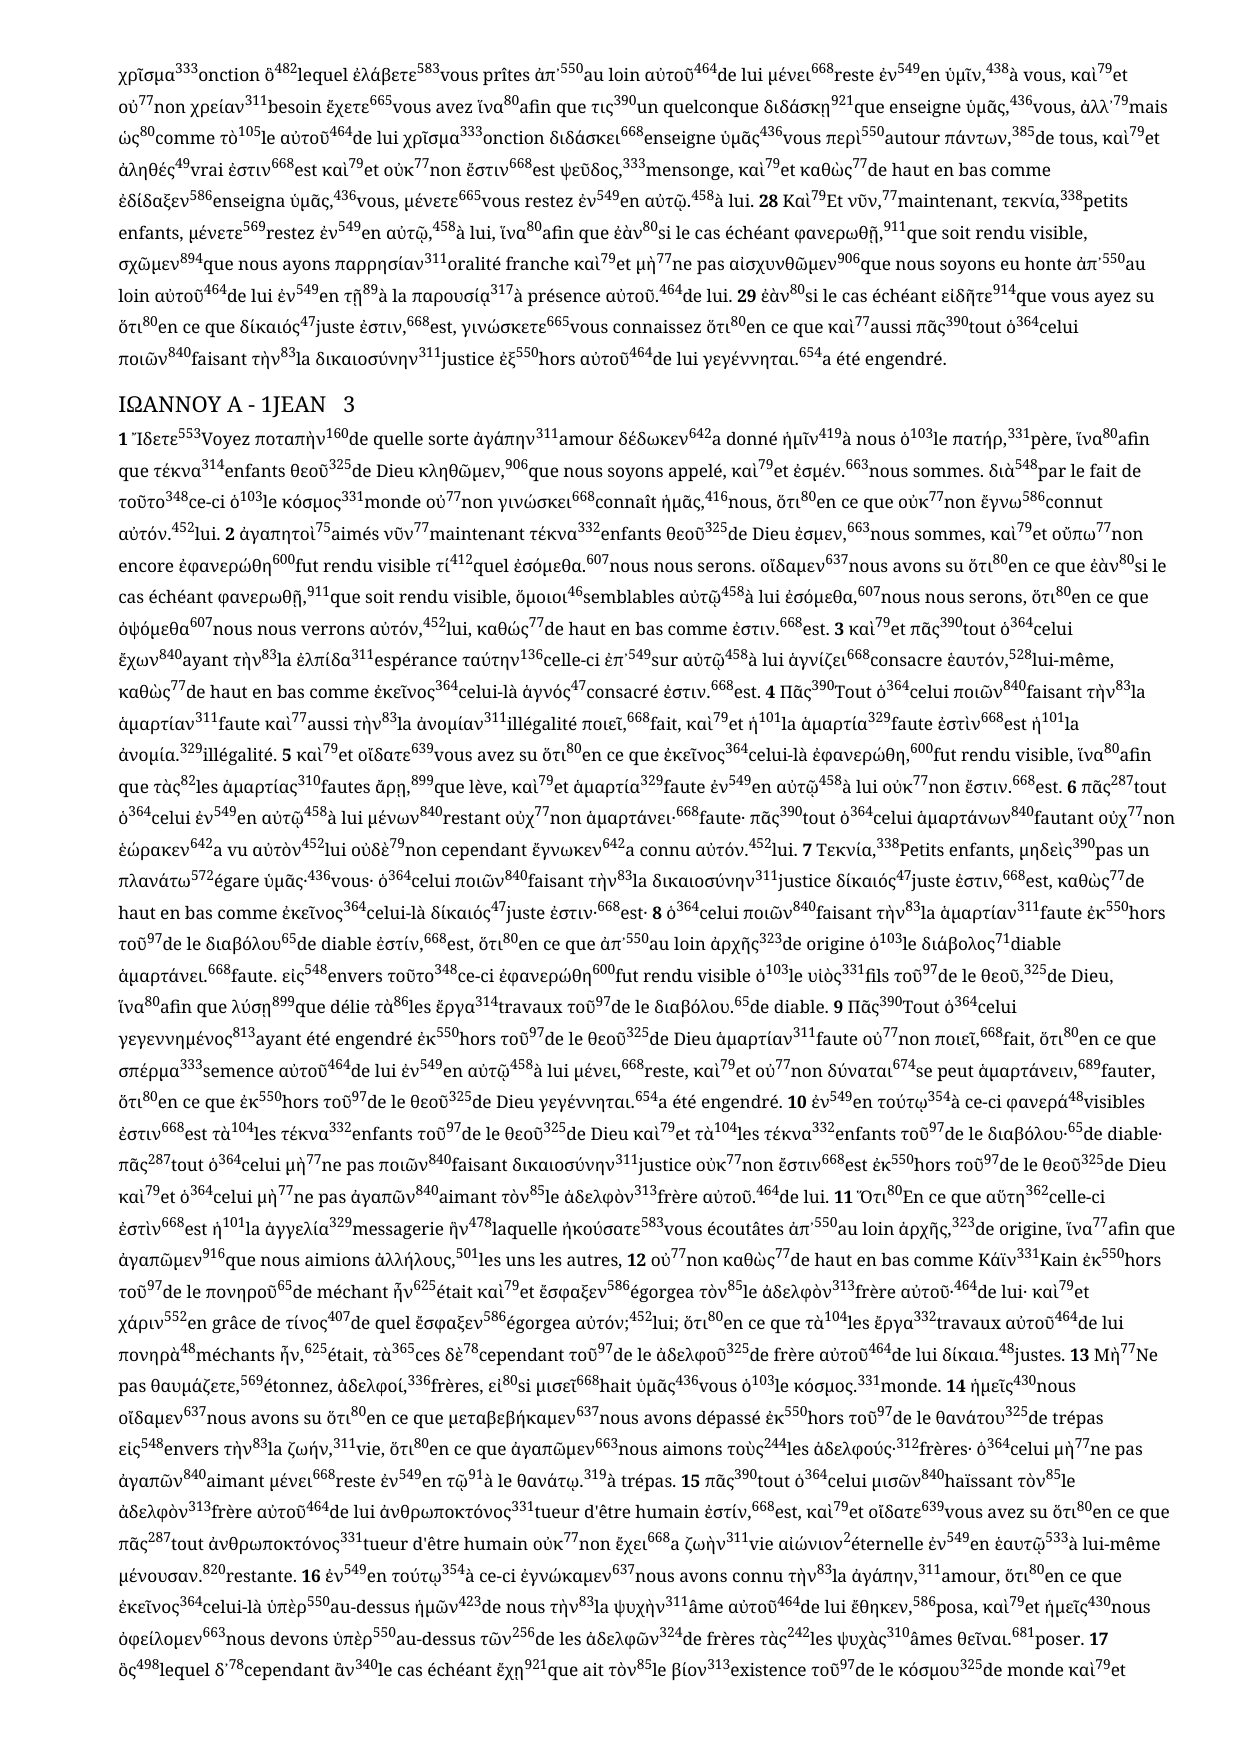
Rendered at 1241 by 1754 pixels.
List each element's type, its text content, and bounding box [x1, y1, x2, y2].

text 1 Τεκνία338Petits enfants μου,424de moi, ταῦτα347ces-ci γράφω664je graphe ὑμῖν438à vous ἵνα80afin que μὴ77ne pas ἁμάρτητε.896que vous fautiez. καὶ79et ἐάν80si le cas échéant τις390un quelconque ἁμάρτῃ,899que faute, παράκλητον313appelé à côté ἔχομεν663nous avons πρὸς548vers τὸν85le πατέρα313père Ἰησοῦν313Iésous Χριστὸν313Christ δίκαιον·4juste· 2 καὶ79et αὐτὸς469lui ἱλασμός331propitiation ἐστιν668est περὶ550autour τῶν94de les ἁμαρτιῶν322de fautes ἡμῶν,423de nous, οὐ77non περὶ550autour τῶν94de les ἡμετέρων421de notres δὲ78cependant μόνον77seulement ἀλλὰ79mais καὶ77aussi περὶ550autour ὅλου281de tout entier τοῦ97de le κόσμου.325de monde. 3 Καὶ79Et ἐν549en τούτῳ354à ce-ci γινώσκομεν663nous connaissons ὅτι80en ce que ἐγνώκαμεν637nous avons connu αὐτόν,452lui, ἐὰν80si le cas échéant τὰς82les ἐντολὰς310commandements αὐτοῦ464de lui τηρῶμεν.916que nous gardions. 4 ὁ364celui λέγων840disant ὅτι80en ce que ἔγνωκα638j'ai connu αὐτὸν452lui καὶ79et τὰς82les ἐντολὰς310commandements αὐτοῦ464de lui μὴ77ne pas τηρῶν840gardant ψεύστης331menteur ἐστίν,668est, καὶ79et ἐν549en τούτῳ352à celui-ci ἡ101la ἀλήθεια329vérité οὐκ77non ἔστιν·668est· 5 ὃς498lequel δ᾽78cependant ἂν340le cas échéant τηρῇ921que garde αὐτοῦ464de lui τὸν85le λόγον,313discours, ἀληθῶς77vraiment ἐν549en τούτῳ352à celui-ci ἡ101la ἀγάπη329amour τοῦ97de le θεοῦ325de Dieu τετελείωται·654a été perfectionné· ἐν549en τούτῳ354à ce-ci γινώσκομεν663nous connaissons ὅτι80en ce que ἐν549en αὐτῷ458à lui ἐσμεν.663nous sommes. 6 ὁ364celui λέγων840disant ἐν549en αὐτῷ458à lui μένειν689rester ὀφείλει,668doit, καθὼς77de haut en bas comme ἐκεῖνος364celui-là περιεπάτησεν,586piétina autour, καὶ77aussi αὐτὸς542lui-même οὕτως77ainsi περιπατεῖν.689piétiner autour. 7 Ἀγαπητοί,75Aimés, οὐκ77non ἐντολὴν311commandement καινὴν2nouvelle γράφω664je graphe ὑμῖν438à vous ἀλλ᾽79mais ἐντολὴν311commandement παλαιὰν2vieille ἣν478laquelle εἴχετε622vous aviez ἀπ᾽550au loin ἀρχῆς·323de origine· ἡ101la ἐντολὴ329commandement ἡ101la παλαιά20vieille ἐστιν668est ὁ103le λόγος331discours ὃν480lequel ἠκούσατε.583vous écoutâtes. 8 πάλιν77de nouveau ἐντολὴν311commandement καινὴν2nouvelle γράφω664je graphe ὑμῖν438à vous ὅ500lequel ἐστιν668est ἀληθὲς49vrai ἐν549en αὐτῷ458à lui καὶ79et ἐν549en ὑμῖν,438à vous, ὅτι80en ce que ἡ101la σκοτία329ténèbre παράγεται680est mené de côté καὶ79et τὸ105le φῶς333lumière τὸ105le ἀληθινὸν24véritable ἤδη77déjà φαίνει.668apparaît en lumière. 9 Ὁ364Celui λέγων840disant ἐν549en τῷ93à le φωτὶ321à lumière εἶναι689être καὶ79et τὸν85le ἀδελφὸν313frère αὐτοῦ464de lui μισῶν840haïssant ἐν549en τῇ89à la σκοτίᾳ317à ténèbre ἐστὶν668est ἕως551jusqu'à ce que ἄρτι.77à l'instant. 10 ὁ364celui ἀγαπῶν840aimant τὸν85le ἀδελφὸν313frère αὐτοῦ464de lui ἐν549en τῷ93à le φωτὶ321à lumière μένει,668reste, καὶ79et σκάνδαλον333scandale ἐν549en αὐτῷ458à lui οὐκ77non ἔστιν·668est· 11 ὁ364celui δὲ78cependant μισῶν840haïssant τὸν85le ἀδελφὸν313frère αὐτοῦ464de lui ἐν549en τῇ89à la σκοτίᾳ317à ténèbre ἐστὶν668est καὶ79et ἐν549en τῇ89à la σκοτίᾳ317à ténèbre περιπατεῖ668piétine autour καὶ79et οὐκ77non οἶδεν642a su ποῦ77où? ὑπάγει,668dirige en arrière, ὅτι80en ce que ἡ101la σκοτία329ténèbre ἐτύφλωσεν586aveugla τοὺς84les ὀφθαλμοὺς312yeux αὐτοῦ.464de lui. 12 Γράφω664Je graphe ὑμῖν,438à vous, τεκνία,338petits enfants, ὅτι80en ce que ἀφέωνται653ont été abandonnés ὑμῖν438à vous αἱ260les ἁμαρτίαι328fautes διὰ548par le fait de τὸ87le ὄνομα315nom αὐτοῦ.464de lui. 13 γράφω664je graphe ὑμῖν,438à vous, πατέρες,336pères, ὅτι80en ce que ἐγνώκατε639vous avez connu τὸν346celui ἀπ᾽550au loin ἀρχῆς.323de origine. γράφω664je graphe ὑμῖν,438à vous, νεανίσκοι,336adolescents, ὅτι80en ce que νενικήκατε639vous avez vaincu τὸν85le πονηρόν.53méchant. 14 ἔγραψα582je graphai ὑμῖν,438à vous, παιδία,338petits enfants, ὅτι80en ce que ἐγνώκατε639vous avez connu τὸν85le πατέρα.313père. ἔγραψα582je graphai ὑμῖν,438à vous, πατέρες,336pères, ὅτι80en ce que ἐγνώκατε639vous avez connu τὸν346celui ἀπ᾽550au loin ἀρχῆς.323de origine. ἔγραψα582je graphai ὑμῖν,438à vous, νεανίσκοι,336adolescents, ὅτι80en ce que ἰσχυροί46tenaces ἐστε665vous êtes καὶ79et ὁ103le λόγος331discours τοῦ97de le θεοῦ325de Dieu ἐν549en ὑμῖν438à vous μένει668reste καὶ79et νενικήκατε639vous avez vaincu τὸν85le πονηρόν.53méchant. 15 Μὴ79Ne pas ἀγαπᾶτε569aimez τὸν85le κόσμον313monde μηδὲ79ni cependant τὰ347ces ἐν549en τῷ91à le κόσμῳ.319à monde. ἐάν80si le cas échéant τις390un quelconque ἀγαπᾷ921que aime τὸν85le κόσμον,313monde, οὐκ77non ἔστιν668est ἡ101la ἀγάπη329amour τοῦ97de le πατρὸς325de père ἐν549en αὐτῷ·458à lui· 16 ὅτι80en ce que πᾶν289tout τὸ500ce ἐν549en τῷ91à le κόσμῳ,319à monde, ἡ101la ἐπιθυμία329désir en fureur τῆς95de la σαρκὸς323de chair καὶ79et ἡ101la ἐπιθυμία329désir en fureur τῶν96de les ὀφθαλμῶν324de yeux καὶ79et ἡ101la ἀλαζονεία329arrogance τοῦ97de le βίου,325de existence, οὐκ77non ἔστιν668est ἐκ550hors τοῦ97de le πατρὸς325de père ἀλλ᾽79mais ἐκ550hors τοῦ97de le κόσμου325de monde ἐστίν.668est. 17 καὶ79et ὁ103le κόσμος331monde παράγεται680est mené de côté καὶ79et ἡ101la ἐπιθυμία329désir en fureur αὐτοῦ,464de lui, ὁ364celui δὲ78cependant ποιῶν840faisant τὸ87le θέλημα315volonté τοῦ97de le θεοῦ325de Dieu μένει668reste εἰς548envers τὸν85le αἰῶνα.313ère. 18 Παιδία,338Petits enfants, ἐσχάτη212dernière ὥρα329heure ἐστίν,668est, καὶ79et καθὼς77de haut en bas comme ἠκούσατε583vous écoutâtes ὅτι80en ce que ἀντίχριστος331antichrist ἔρχεται,674se vient, καὶ77aussi νῦν77maintenant ἀντίχριστοι330antichrists πολλοὶ286nombreux γεγόνασιν,641ont devenus, ὅθεν80d'où γινώσκομεν663nous connaissons ὅτι80en ce que ἐσχάτη212dernière ὥρα329heure ἐστίν.668est. 19 ἐξ550hors ἡμῶν423de nous ἐξῆλθαν585sortirent ἀλλ᾽79mais οὐκ77non ἦσαν624étaient ἐξ550hors ἡμῶν,423de nous, εἰ80si γὰρ79car ἐξ550hors ἡμῶν423de nous ἦσαν,624étaient, μεμενήκεισαν658avaient restés ἂν340le cas échéant μεθ᾽550avec ἡμῶν423de nous –935– ἀλλ᾽79mais ἵνα80afin que φανερωθῶσιν910que soient rendu visible ὅτι80en ce que οὐκ77non εἰσὶν667sont πάντες389tous ἐξ550hors ἡμῶν.423de nous. 20 καὶ79et ὑμεῖς447vous χρῖσμα315onction ἔχετε665vous avez ἀπὸ550au loin τοῦ97de le ἁγίου65de saint καὶ79et οἴδατε639vous avez su πάντες.389tous. 21 οὐκ77non ἔγραψα582je graphai ὑμῖν438à vous ὅτι80en ce que οὐκ77non οἴδατε639vous avez su τὴν83la ἀλήθειαν311vérité ἀλλ᾽79mais ὅτι80en ce que οἴδατε639vous avez su αὐτὴν450elle καὶ79et ὅτι80en ce que πᾶν289tout ψεῦδος333mensonge ἐκ550hors τῆς95de la ἀληθείας323de vérité οὐκ77non ἔστιν.668est. 22 Τίς410Quel ἐστιν668est ὁ103le ψεύστης331menteur εἰ551si μὴ77ne pas ὁ364celui ἀρνούμενος867se niant ὅτι80en ce que Ἰησοῦς331Iésous οὐκ77non ἔστιν668est ὁ103le Χριστός;331Christ; οὗτός364celui-ci ἐστιν668est ὁ103le ἀντίχριστος,331antichrist, ὁ364celui ἀρνούμενος867se niant τὸν85le πατέρα313père καὶ79et τὸν85le υἱόν.313fils. 23 πᾶς390tout ὁ364celui ἀρνούμενος867se niant τὸν85le υἱὸν313fils οὐδὲ77non cependant τὸν85le πατέρα313père ἔχει,668a, ὁ364celui ὁμολογῶν840avouant τὸν85le υἱὸν313fils καὶ77aussi τὸν85le πατέρα313père ἔχει.668a. 24 ὑμεῖς447vous ὃ482lequel ἠκούσατε583vous écoutâtes ἀπ᾽550au loin ἀρχῆς,323de origine, ἐν549en ὑμῖν438à vous μενέτω.572reste. ἐὰν80si le cas échéant ἐν549en ὑμῖν438à vous μείνῃ899que reste ὃ482lequel ἀπ᾽550au loin ἀρχῆς323de origine ἠκούσατε,583vous écoutâtes, καὶ77aussi ὑμεῖς447vous ἐν549en τῷ91à le υἱῷ319à fils καὶ79et ἐν549en τῷ91à le πατρὶ319à père μενεῖτε.603vous resterez. 25 καὶ79et αὕτη362celle-ci ἐστὶν668est ἡ101la ἐπαγγελία329promesse ἣν478laquelle αὐτὸς469lui ἐπηγγείλατο592se promit ἡμῖν,419à nous, τὴν83la ζωὴν311vie τὴν83la αἰώνιον.2éternelle. 26 Ταῦτα347Ces-ci ἔγραψα582je graphai ὑμῖν438à vous περὶ550autour τῶν357de ceux πλανώντων833de égarants ὑμᾶς.436vous. 27 καὶ79et ὑμεῖς447vous τὸ105le χρῖσμα333onction ὃ482lequel ἐλάβετε583vous prîtes ἀπ᾽550au loin αὐτοῦ464de lui μένει668reste ἐν549en ὑμῖν,438à vous, καὶ79et οὐ77non χρείαν311besoin ἔχετε665vous avez ἵνα80afin que τις390un quelconque διδάσκῃ921que enseigne ὑμᾶς,436vous, ἀλλ᾽79mais ὡς80comme τὸ105le αὐτοῦ464de lui χρῖσμα333onction διδάσκει668enseigne ὑμᾶς436vous περὶ550autour πάντων,385de tous, καὶ79et ἀληθές49vrai ἐστιν668est καὶ79et οὐκ77non ἔστιν668est ψεῦδος,333mensonge, καὶ79et καθὼς77de haut en bas comme ἐδίδαξεν586enseigna ὑμᾶς,436vous, μένετε665vous restez ἐν549en αὐτῷ.458à lui. 28 Καὶ79Et νῦν,77maintenant, τεκνία,338petits enfants, μένετε569restez ἐν549en αὐτῷ,458à lui, ἵνα80afin que ἐὰν80si le cas échéant φανερωθῇ,911que soit rendu visible, σχῶμεν894que nous ayons παρρησίαν311oralité franche καὶ79et μὴ77ne pas αἰσχυνθῶμεν906que nous soyons eu honte ἀπ᾽550au loin αὐτοῦ464de lui ἐν549en τῇ89à la παρουσίᾳ317à présence αὐτοῦ.464de lui. 29 ἐὰν80si le cas échéant εἰδῆτε914que vous ayez su ὅτι80en ce que δίκαιός47juste ἐστιν,668est, γινώσκετε665vous connaissez ὅτι80en ce que καὶ77aussi πᾶς390tout ὁ364celui ποιῶν840faisant τὴν83la δικαιοσύνην311justice ἐξ550hors αὐτοῦ464de lui γεγέννηται.654a été engendré. [118, 59, 1181, 371]
text ΙΩΑΝΝΟΥ Α - 1JEAN 3 [118, 389, 1181, 419]
text 1 Ἴδετε553Voyez ποταπὴν160de quelle sorte ἀγάπην311amour δέδωκεν642a donné ἡμῖν419à nous ὁ103le πατήρ,331père, ἵνα80afin que τέκνα314enfants θεοῦ325de Dieu κληθῶμεν,906que nous soyons appelé, καὶ79et ἐσμέν.663nous sommes. διὰ548par le fait de τοῦτο348ce-ci ὁ103le κόσμος331monde οὐ77non γινώσκει668connaît ἡμᾶς,416nous, ὅτι80en ce que οὐκ77non ἔγνω586connut αὐτόν.452lui. 2 ἀγαπητοὶ75aimés νῦν77maintenant τέκνα332enfants θεοῦ325de Dieu ἐσμεν,663nous sommes, καὶ79et οὔπω77non encore ἐφανερώθη600fut rendu visible τί412quel ἐσόμεθα.607nous nous serons. οἴδαμεν637nous avons su ὅτι80en ce que ἐὰν80si le cas échéant φανερωθῇ,911que soit rendu visible, ὅμοιοι46semblables αὐτῷ458à lui ἐσόμεθα,607nous nous serons, ὅτι80en ce que ὀψόμεθα607nous nous verrons αὐτόν,452lui, καθώς77de haut en bas comme ἐστιν.668est. 3 καὶ79et πᾶς390tout ὁ364celui ἔχων840ayant τὴν83la ἐλπίδα311espérance ταύτην136celle-ci ἐπ᾽549sur αὐτῷ458à lui ἁγνίζει668consacre ἑαυτόν,528lui-même, καθὼς77de haut en bas comme ἐκεῖνος364celui-là ἁγνός47consacré ἐστιν.668est. 4 Πᾶς390Tout ὁ364celui ποιῶν840faisant τὴν83la ἁμαρτίαν311faute καὶ77aussi τὴν83la ἀνομίαν311illégalité ποιεῖ,668fait, καὶ79et ἡ101la ἁμαρτία329faute ἐστὶν668est ἡ101la ἀνομία.329illégalité. 5 καὶ79et οἴδατε639vous avez su ὅτι80en ce que ἐκεῖνος364celui-là ἐφανερώθη,600fut rendu visible, ἵνα80afin que τὰς82les ἁμαρτίας310fautes ἄρῃ,899que lève, καὶ79et ἁμαρτία329faute ἐν549en αὐτῷ458à lui οὐκ77non ἔστιν.668est. 6 πᾶς287tout ὁ364celui ἐν549en αὐτῷ458à lui μένων840restant οὐχ77non ἁμαρτάνει·668faute· πᾶς390tout ὁ364celui ἁμαρτάνων840fautant οὐχ77non ἑώρακεν642a vu αὐτὸν452lui οὐδὲ79non cependant ἔγνωκεν642a connu αὐτόν.452lui. 7 Τεκνία,338Petits enfants, μηδεὶς390pas un πλανάτω572égare ὑμᾶς·436vous· ὁ364celui ποιῶν840faisant τὴν83la δικαιοσύνην311justice δίκαιός47juste ἐστιν,668est, καθὼς77de haut en bas comme ἐκεῖνος364celui-là δίκαιός47juste ἐστιν·668est· 8 ὁ364celui ποιῶν840faisant τὴν83la ἁμαρτίαν311faute ἐκ550hors τοῦ97de le διαβόλου65de diable ἐστίν,668est, ὅτι80en ce que ἀπ᾽550au loin ἀρχῆς323de origine ὁ103le διάβολος71diable ἁμαρτάνει.668faute. εἰς548envers τοῦτο348ce-ci ἐφανερώθη600fut rendu visible ὁ103le υἱὸς331fils τοῦ97de le θεοῦ,325de Dieu, ἵνα80afin que λύσῃ899que délie τὰ86les ἔργα314travaux τοῦ97de le διαβόλου.65de diable. 9 Πᾶς390Tout ὁ364celui γεγεννημένος813ayant été engendré ἐκ550hors τοῦ97de le θεοῦ325de Dieu ἁμαρτίαν311faute οὐ77non ποιεῖ,668fait, ὅτι80en ce que σπέρμα333semence αὐτοῦ464de lui ἐν549en αὐτῷ458à lui μένει,668reste, καὶ79et οὐ77non δύναται674se peut ἁμαρτάνειν,689fauter, ὅτι80en ce que ἐκ550hors τοῦ97de le θεοῦ325de Dieu γεγέννηται.654a été engendré. 10 ἐν549en τούτῳ354à ce-ci φανερά48visibles ἐστιν668est τὰ104les τέκνα332enfants τοῦ97de le θεοῦ325de Dieu καὶ79et τὰ104les τέκνα332enfants τοῦ97de le διαβόλου·65de diable· πᾶς287tout ὁ364celui μὴ77ne pas ποιῶν840faisant δικαιοσύνην311justice οὐκ77non ἔστιν668est ἐκ550hors τοῦ97de le θεοῦ325de Dieu καὶ79et ὁ364celui μὴ77ne pas ἀγαπῶν840aimant τὸν85le ἀδελφὸν313frère αὐτοῦ.464de lui. 11 Ὅτι80En ce que αὕτη362celle-ci ἐστὶν668est ἡ101la ἀγγελία329messagerie ἣν478laquelle ἠκούσατε583vous écoutâtes ἀπ᾽550au loin ἀρχῆς,323de origine, ἵνα77afin que ἀγαπῶμεν916que nous aimions ἀλλήλους,501les uns les autres, 12 οὐ77non καθὼς77de haut en bas comme Κάϊν331Kain ἐκ550hors τοῦ97de le πονηροῦ65de méchant ἦν625était καὶ79et ἔσφαξεν586égorgea τὸν85le ἀδελφὸν313frère αὐτοῦ·464de lui· καὶ79et χάριν552en grâce de τίνος407de quel ἔσφαξεν586égorgea αὐτόν;452lui; ὅτι80en ce que τὰ104les ἔργα332travaux αὐτοῦ464de lui πονηρὰ48méchants ἦν,625était, τὰ365ces δὲ78cependant τοῦ97de le ἀδελφοῦ325de frère αὐτοῦ464de lui δίκαια.48justes. 13 Μὴ77Ne pas θαυμάζετε,569étonnez, ἀδελφοί,336frères, εἰ80si μισεῖ668hait ὑμᾶς436vous ὁ103le κόσμος.331monde. 14 ἡμεῖς430nous οἴδαμεν637nous avons su ὅτι80en ce que μεταβεβήκαμεν637nous avons dépassé ἐκ550hors τοῦ97de le θανάτου325de trépas εἰς548envers τὴν83la ζωήν,311vie, ὅτι80en ce que ἀγαπῶμεν663nous aimons τοὺς244les ἀδελφούς·312frères· ὁ364celui μὴ77ne pas ἀγαπῶν840aimant μένει668reste ἐν549en τῷ91à le θανάτῳ.319à trépas. 15 πᾶς390tout ὁ364celui μισῶν840haïssant τὸν85le ἀδελφὸν313frère αὐτοῦ464de lui ἀνθρωποκτόνος331tueur d'être humain ἐστίν,668est, καὶ79et οἴδατε639vous avez su ὅτι80en ce que πᾶς287tout ἀνθρωποκτόνος331tueur d'être humain οὐκ77non ἔχει668a ζωὴν311vie αἰώνιον2éternelle ἐν549en ἑαυτῷ533à lui-même μένουσαν.820restante. 16 ἐν549en τούτῳ354à ce-ci ἐγνώκαμεν637nous avons connu τὴν83la ἀγάπην,311amour, ὅτι80en ce que ἐκεῖνος364celui-là ὑπὲρ550au-dessus ἡμῶν423de nous τὴν83la ψυχὴν311âme αὐτοῦ464de lui ἔθηκεν,586posa, καὶ79et ἡμεῖς430nous ὀφείλομεν663nous devons ὑπὲρ550au-dessus τῶν256de les ἀδελφῶν324de frères τὰς242les ψυχὰς310âmes θεῖναι.681poser. 17 ὃς498lequel δ᾽78cependant ἂν340le cas échéant ἔχῃ921que ait τὸν85le βίον313existence τοῦ97de le κόσμου325de monde καὶ79et θεωρῇ921que observe τὸν85le ἀδελφὸν313frère αὐτοῦ464de lui χρείαν311besoin ἔχοντα822ayant καὶ79et κλείσῃ899que ferme à clef τὰ86les σπλάγχνα314entrailles αὐτοῦ464de lui ἀπ᾽550au loin αὐτοῦ,464de lui, πῶς77comment? ἡ101la ἀγάπη329amour τοῦ97de le θεοῦ325de Dieu μένει668reste ἐν549en αὐτῷ;458à lui; 18 Τεκνία,338Petits enfants, μὴ79ne pas ἀγαπῶμεν916que nous aimions λόγῳ319à discours μηδὲ79ni cependant τῇ89à la γλώσσῃ,317à langue, ἀλλ᾽79mais ἐν549en ἔργῳ321à travail καὶ79et ἀληθείᾳ,317à vérité, 19 Ἐν549En τούτῳ354à ce-ci γνωσόμεθα607nous nous connaîtrons ὅτι80en ce que ἐκ550hors τῆς95de la ἀληθείας323de vérité ἐσμέν.663nous sommes. Καὶ79Et ἔμπροσθεν552en devers αὐτοῦ464de lui πείσομεν601nous persuaderons τὴν83la καρδίαν311coeur ἡμῶν,423de nous, 20 ὅτι80en ce que ἐὰν80si le cas échéant καταγινώσκῃ921que connaisse de haut en bas ἡμῶν423de nous ἡ101la καρδία,329coeur, ὅτι80en ce que μείζων47plus grand ἐστὶν668est ὁ103le θεὸς331Dieu τῆς95de la καρδίας323de coeur ἡμῶν423de nous καὶ79et γινώσκει668connaît πάντα.374tous. 21 Ἀγαπητοί,75Aimés, ἐὰν80si le cas échéant ἡ261la καρδία329coeur ἡμῶν423de nous μὴ77ne pas καταγινώσκῃ,921que connaisse de haut en bas, παρρησίαν311oralité franche ἔχομεν663nous avons πρὸς548vers τὸν85le θεὸν313Dieu 22 καὶ79et ὃ482lequel ἐὰν340si le cas échéant αἰτῶμεν,916que nous demandions, λαμβάνομεν663nous prenons ἀπ᾽550au loin αὐτοῦ,464de lui, ὅτι80en ce que τὰς82les ἐντολὰς310commandements αὐτοῦ464de lui τηροῦμεν663nous gardons καὶ79et τὰ86les ἀρεστὰ54agréables ἐνώπιον552en devant αὐτοῦ464de lui ποιοῦμεν.663nous faisons. 23 Καὶ79Et αὕτη362celle-ci ἐστὶν668est ἡ101la ἐντολὴ329commandement αὐτοῦ,464de lui, ἵνα77afin que πιστεύσωμεν894que nous croyions τῷ93à le ὀνόματι321à nom τοῦ97de le υἱοῦ325de fils αὐτοῦ464de lui Ἰησοῦ325de Iésous Χριστοῦ325de Christ καὶ79et ἀγαπῶμεν916que nous aimions ἀλλήλους,501les uns les autres, καθὼς77de haut en bas comme ἔδωκεν586donna ἐντολὴν311commandement ἡμῖν.419à nous. 24 καὶ79et ὁ364celui τηρῶν840gardant τὰς82les ἐντολὰς310commandements αὐτοῦ464de lui ἐν549en αὐτῷ458à lui μένει668reste καὶ79et αὐτὸς469lui ἐν549en αὐτῷ·458à lui· καὶ79et ἐν549en τούτῳ354à ce-ci γινώσκομεν663nous connaissons ὅτι80en ce que μένει668reste ἐν549en ἡμῖν,419à nous, ἐκ550hors τοῦ99de le πνεύματος327de souffle οὗ494de lequel ἡμῖν419à nous ἔδωκεν.586donna. [118, 423, 1181, 1682]
